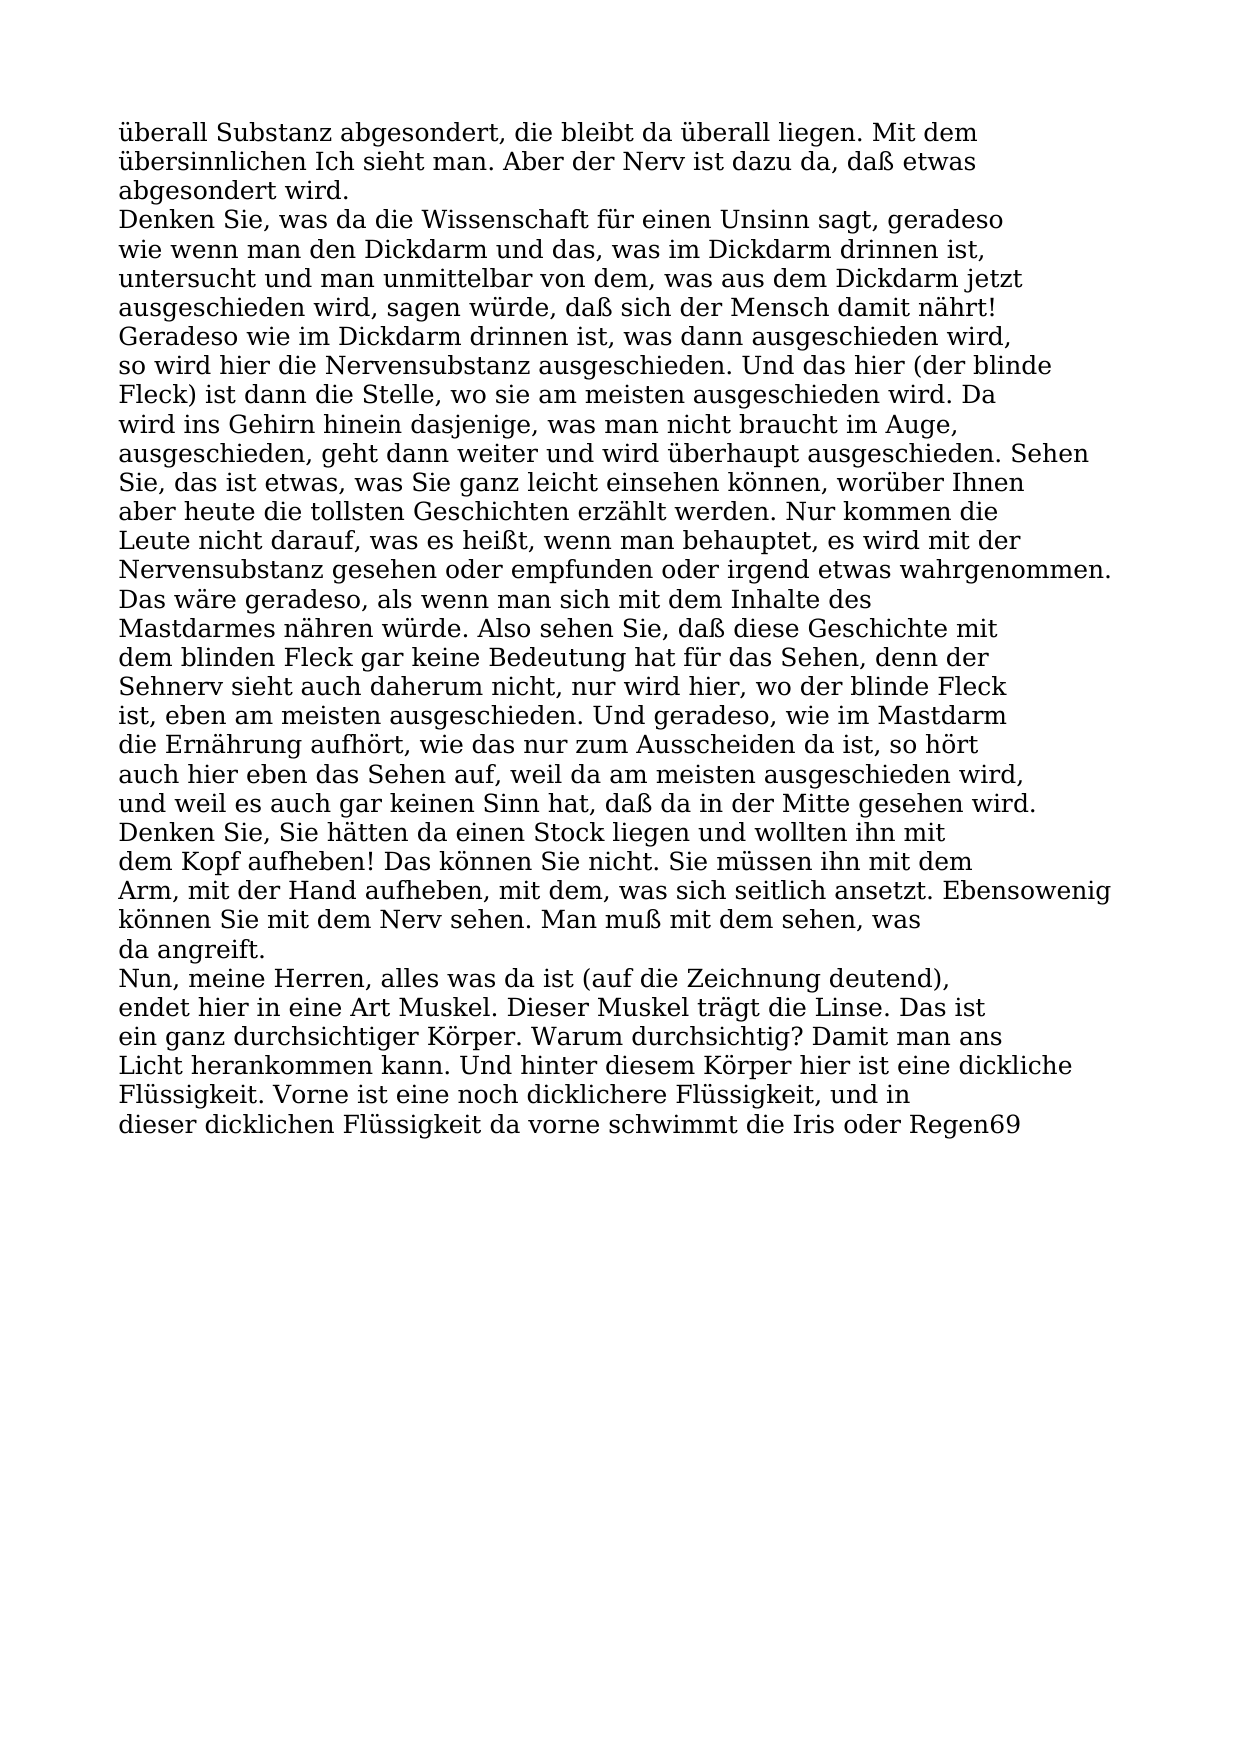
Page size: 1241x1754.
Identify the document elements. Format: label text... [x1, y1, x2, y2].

text Denken Sie, was da die Wissenschaft für einen Unsinn sagt, geradeso [118, 206, 1122, 235]
text Denken Sie, Sie hätten da einen Stock liegen und wollten ihn mit [118, 818, 1122, 847]
text Fleck) ist dann die Stelle, wo sie am meisten ausgeschieden wird. Da [118, 381, 1122, 410]
text Mastdarmes nähren würde. Also sehen Sie, daß diese Geschichte mit [118, 614, 1122, 643]
text dieser dicklichen Flüssigkeit da vorne schwimmt die Iris oder Regen69 [118, 1110, 1122, 1139]
text übersinnlichen Ich sieht man. Aber der Nerv ist dazu da, daß etwas [118, 147, 1122, 176]
text ausgeschieden wird, sagen würde, daß sich der Mensch damit nährt! [118, 293, 1122, 322]
text Geradeso wie im Dickdarm drinnen ist, was dann ausgeschieden wird, [118, 322, 1122, 351]
text ist, eben am meisten ausgeschieden. Und geradeso, wie im Mastdarm [118, 701, 1122, 731]
text Sie, das ist etwas, was Sie ganz leicht einsehen können, worüber Ihnen [118, 468, 1122, 497]
text auch hier eben das Sehen auf, weil da am meisten ausgeschieden wird, [118, 760, 1122, 789]
text dem blinden Fleck gar keine Bedeutung hat für das Sehen, denn der [118, 643, 1122, 672]
text aber heute die tollsten Geschichten erzählt werden. Nur kommen die [118, 497, 1122, 526]
text und weil es auch gar keinen Sinn hat, daß da in der Mitte gesehen wird. [118, 789, 1122, 818]
text wie wenn man den Dickdarm und das, was im Dickdarm drinnen ist, [118, 235, 1122, 264]
text ein ganz durchsichtiger Körper. Warum durchsichtig? Damit man ans [118, 1022, 1122, 1051]
text die Ernährung aufhört, wie das nur zum Ausscheiden da ist, so hört [118, 731, 1122, 760]
text Licht herankommen kann. Und hinter diesem Körper hier ist eine dickliche Flüssigkeit. Vorne ist eine noch dicklichere Flüssigkeit, und in [118, 1051, 1122, 1110]
text Nervensubstanz gesehen oder empfunden oder irgend etwas wahrgenommen. Das wäre geradeso, als wenn man sich mit dem Inhalte des [118, 556, 1122, 614]
text untersucht und man unmittelbar von dem, was aus dem Dickdarm jetzt [118, 264, 1122, 293]
text Nun, meine Herren, alles was da ist (auf die Zeichnung deutend), [118, 964, 1122, 993]
text Sehnerv sieht auch daherum nicht, nur wird hier, wo der blinde Fleck [118, 672, 1122, 701]
text wird ins Gehirn hinein dasjenige, was man nicht braucht im Auge, ausgeschieden, geht dann weiter und wird überhaupt ausgeschieden. Sehen [118, 410, 1122, 468]
text so wird hier die Nervensubstanz ausgeschieden. Und das hier (der blinde [118, 351, 1122, 381]
text abgesondert wird. [118, 176, 1122, 206]
text Arm, mit der Hand aufheben, mit dem, was sich seitlich ansetzt. Ebensowenig können Sie mit dem Nerv sehen. Man muß mit dem sehen, was [118, 876, 1122, 935]
text da angreift. [118, 935, 1122, 964]
text Leute nicht darauf, was es heißt, wenn man behauptet, es wird mit der [118, 526, 1122, 556]
text endet hier in eine Art Muskel. Dieser Muskel trägt die Linse. Das ist [118, 993, 1122, 1022]
text überall Substanz abgesondert, die bleibt da überall liegen. Mit dem [118, 118, 1122, 147]
text dem Kopf aufheben! Das können Sie nicht. Sie müssen ihn mit dem [118, 847, 1122, 876]
